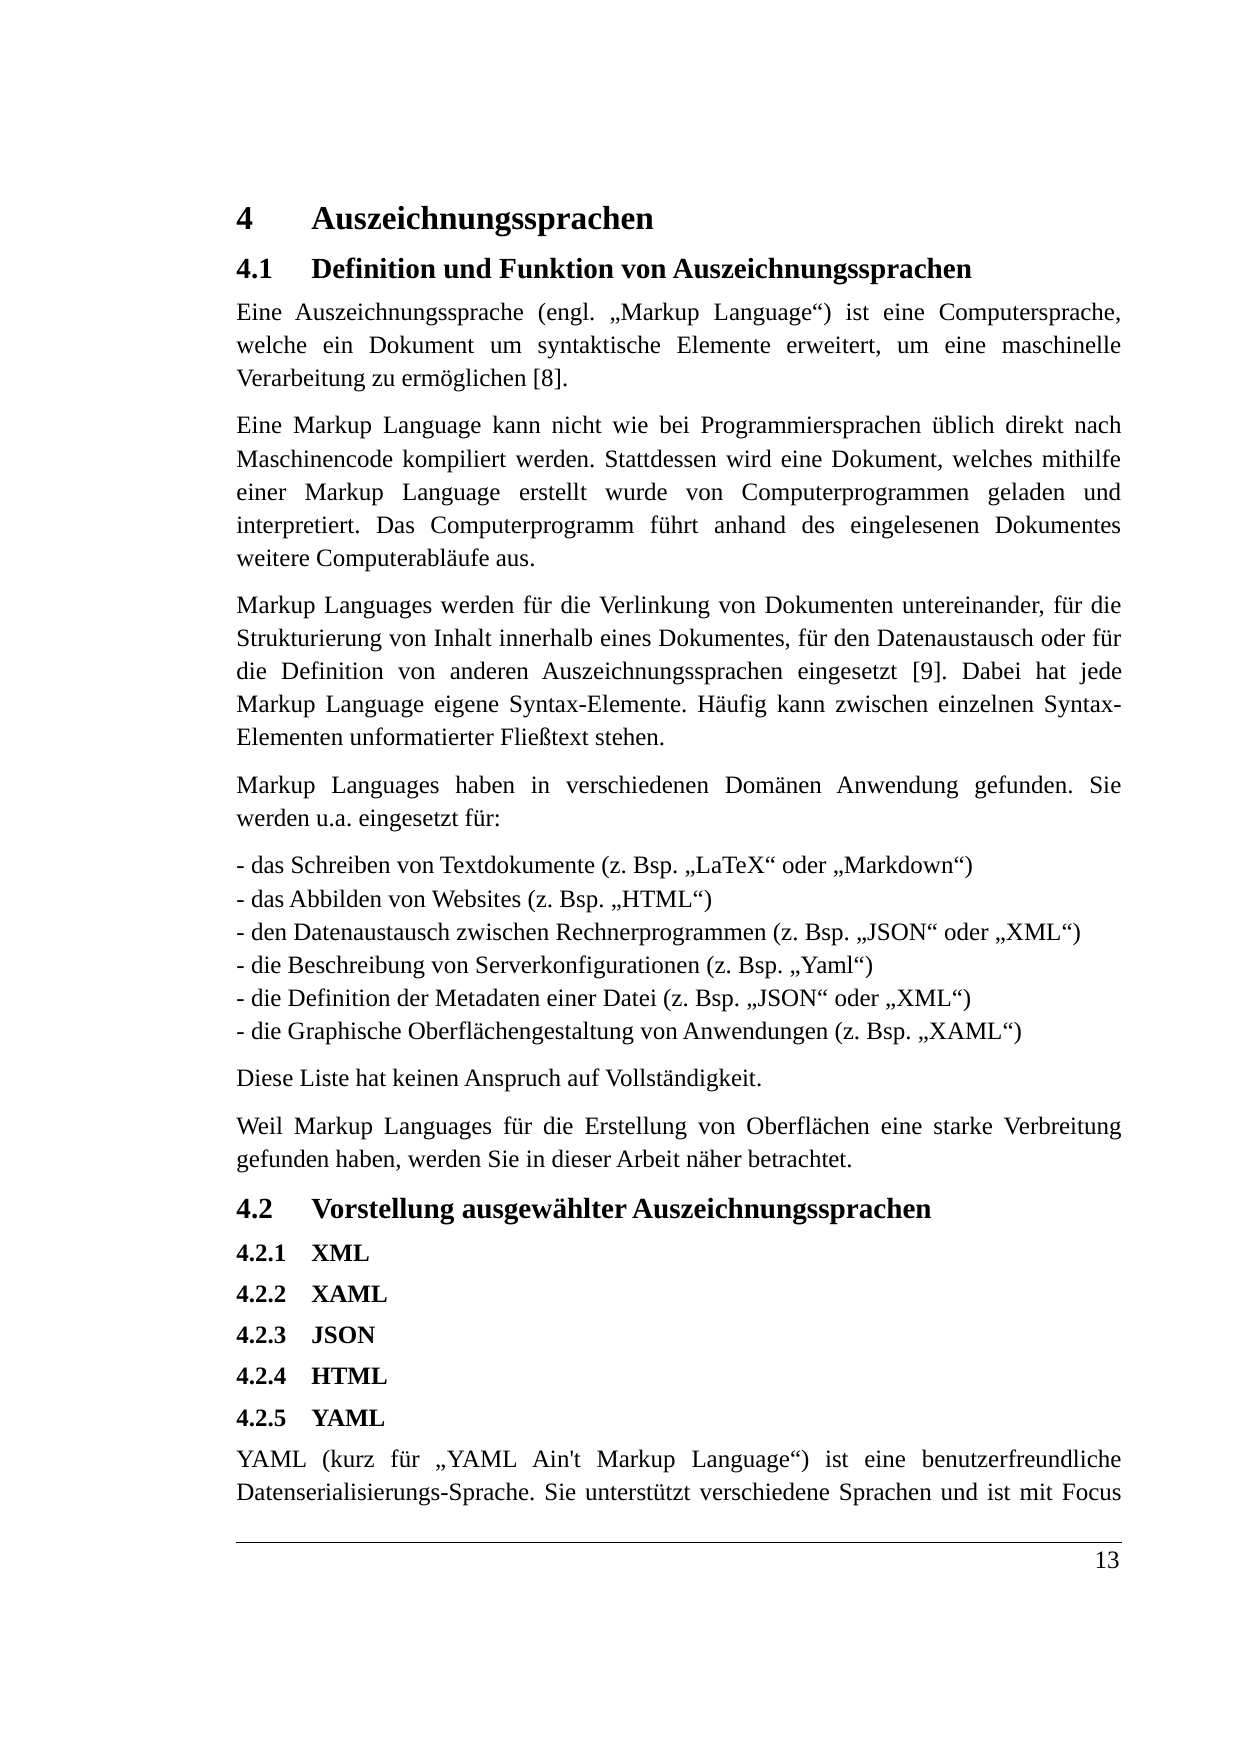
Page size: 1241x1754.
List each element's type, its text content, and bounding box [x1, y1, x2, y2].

subtitle Auszeichnungssprachen [236, 198, 1122, 236]
text Eine Markup Language kann nicht wie bei Programmiersprachen üblich direkt nach Maschinencode kompiliert werden. Stattdessen wird eine Dokument, welches mithilfe einer Markup Language erstellt wurde von Computerprogrammen geladen und interpretiert. Das Computerprogramm führt anhand des eingelesenen Dokumentes weitere Computerabläufe aus. [236, 411, 1122, 571]
text - das Schreiben von Textdokumente (z. Bsp. „LaTeX“ oder „Markdown“) - das Abbilden von Websites (z. Bsp. „HTML“) - den Datenaustausch zwischen Rechnerprogrammen (z. Bsp. „JSON“ oder „XML“) - die Beschreibung von Serverkonfigurationen (z. Bsp. „Yaml“) - die Definition der Metadaten einer Datei (z. Bsp. „JSON“ oder „XML“) - die Graphische Oberflächengestaltung von Anwendungen (z. Bsp. „XAML“) [236, 851, 1122, 1044]
text Markup Languages haben in verschiedenen Domänen Anwendung gefunden. Sie werden u.a. eingesetzt für: [236, 770, 1122, 832]
text Markup Languages werden für die Verlinkung von Dokumenten untereinander, für die Strukturierung von Inhalt innerhalb eines Dokumentes, für den Datenaustausch oder für die Definition von anderen Auszeichnungssprachen eingesetzt [9]. Dabei hat jede Markup Language eigene Syntax-Elemente. Häufig kann zwischen einzelnen Syntax-Elementen unformatierter Fließtext stehen. [236, 590, 1122, 751]
subtitle XML [236, 1238, 1122, 1266]
subtitle HTML [236, 1361, 1122, 1390]
subtitle XAML [236, 1279, 1122, 1308]
subtitle Definition und Funktion von Auszeichnungssprachen [236, 251, 1122, 284]
subtitle Vorstellung ausgewählter Auszeichnungssprachen [236, 1192, 1122, 1225]
text Diese Liste hat keinen Anspruch auf Vollständigkeit. [236, 1063, 1122, 1092]
subtitle JSON [236, 1320, 1122, 1349]
text Weil Markup Languages für die Erstellung von Oberflächen eine starke Verbreitung gefunden haben, werden Sie in dieser Arbeit näher betrachtet. [236, 1111, 1122, 1173]
text Eine Auszeichnungssprache (engl. „Markup Language“) ist eine Computersprache, welche ein Dokument um syntaktische Elemente erweitert, um eine maschinelle Verarbeitung zu ermöglichen [8]. [236, 297, 1122, 392]
text YAML (kurz für „YAML Ain't Markup Language“) ist eine benutzerfreundliche Datenserialisierungs-Sprache. Sie unterstützt verschiedene Sprachen und ist mit Focus [236, 1444, 1122, 1506]
subtitle YAML [236, 1403, 1122, 1431]
